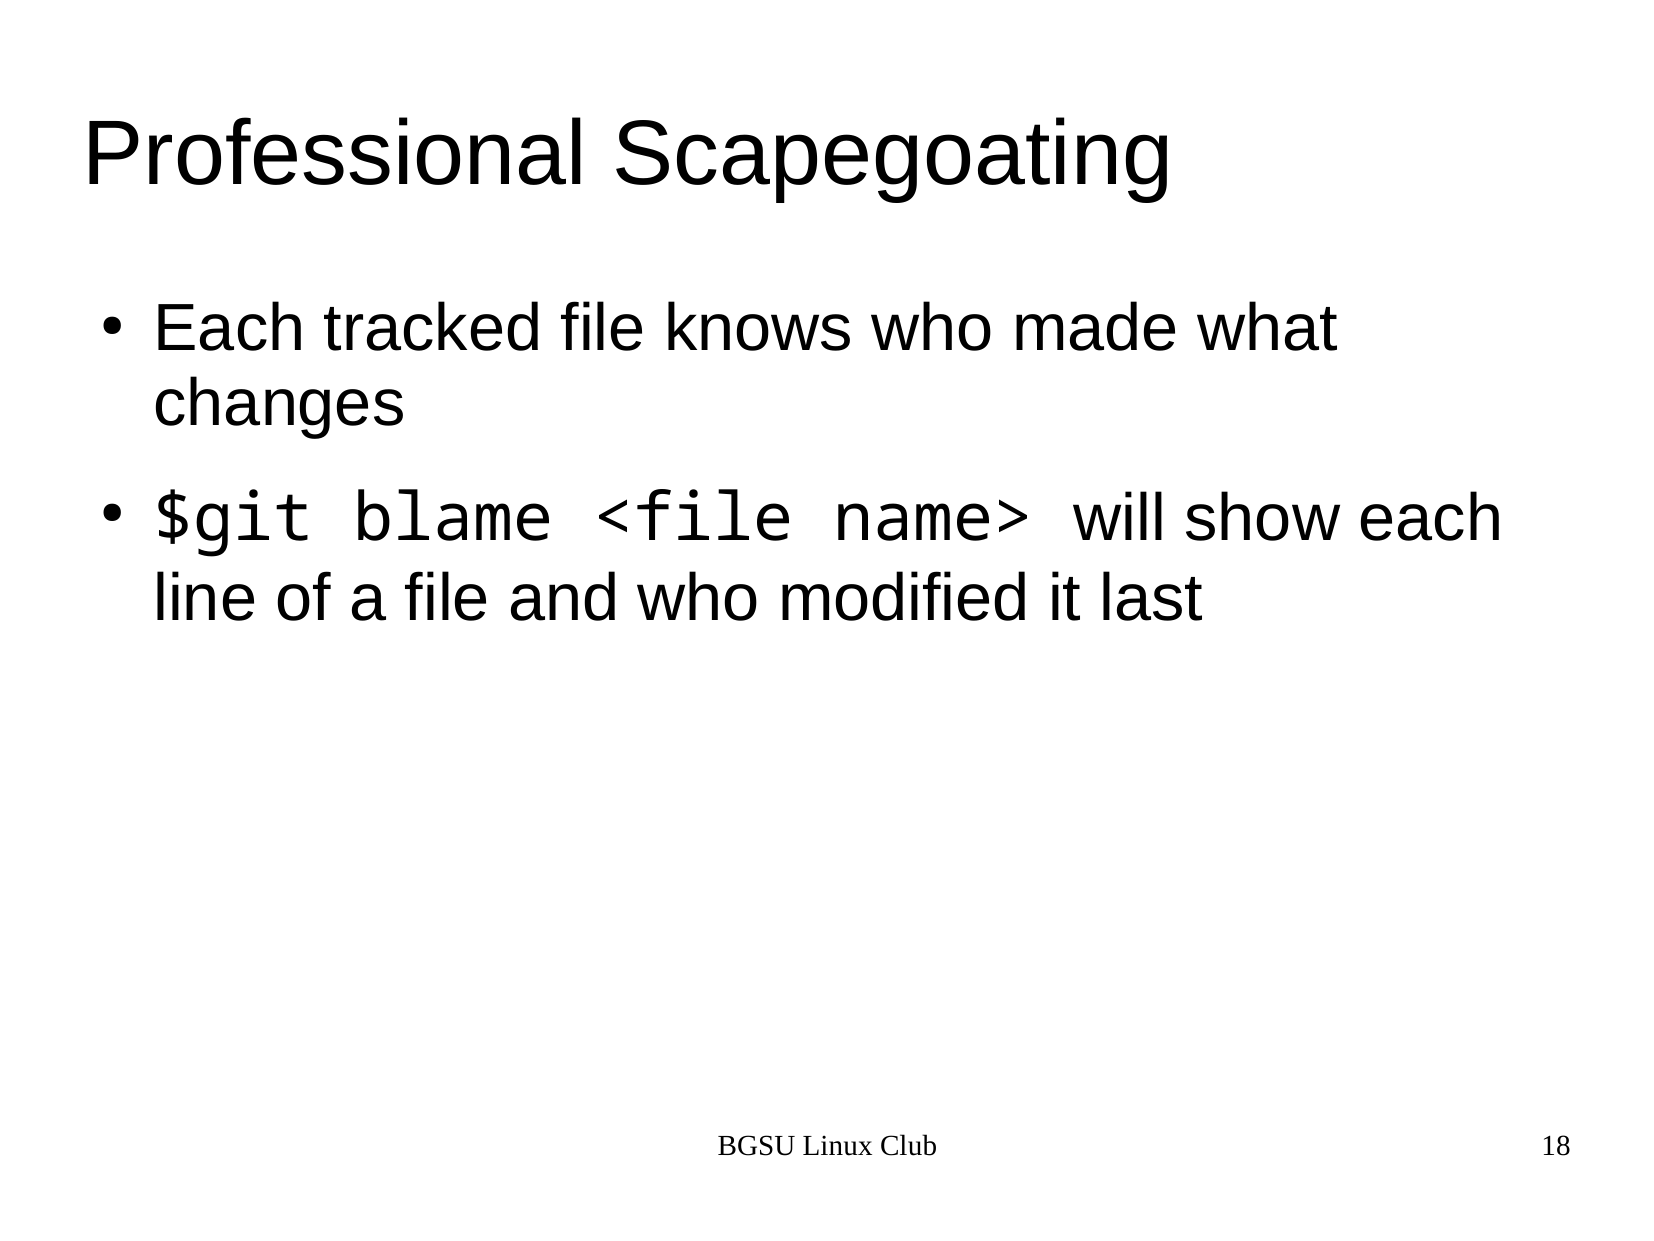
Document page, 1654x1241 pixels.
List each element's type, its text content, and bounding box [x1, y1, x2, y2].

list Each tracked file knows who made what changes $git blame <file name> will show each line of a file and who modified it last [82, 290, 1571, 1010]
title Professional Scapegoating [82, 49, 1571, 257]
